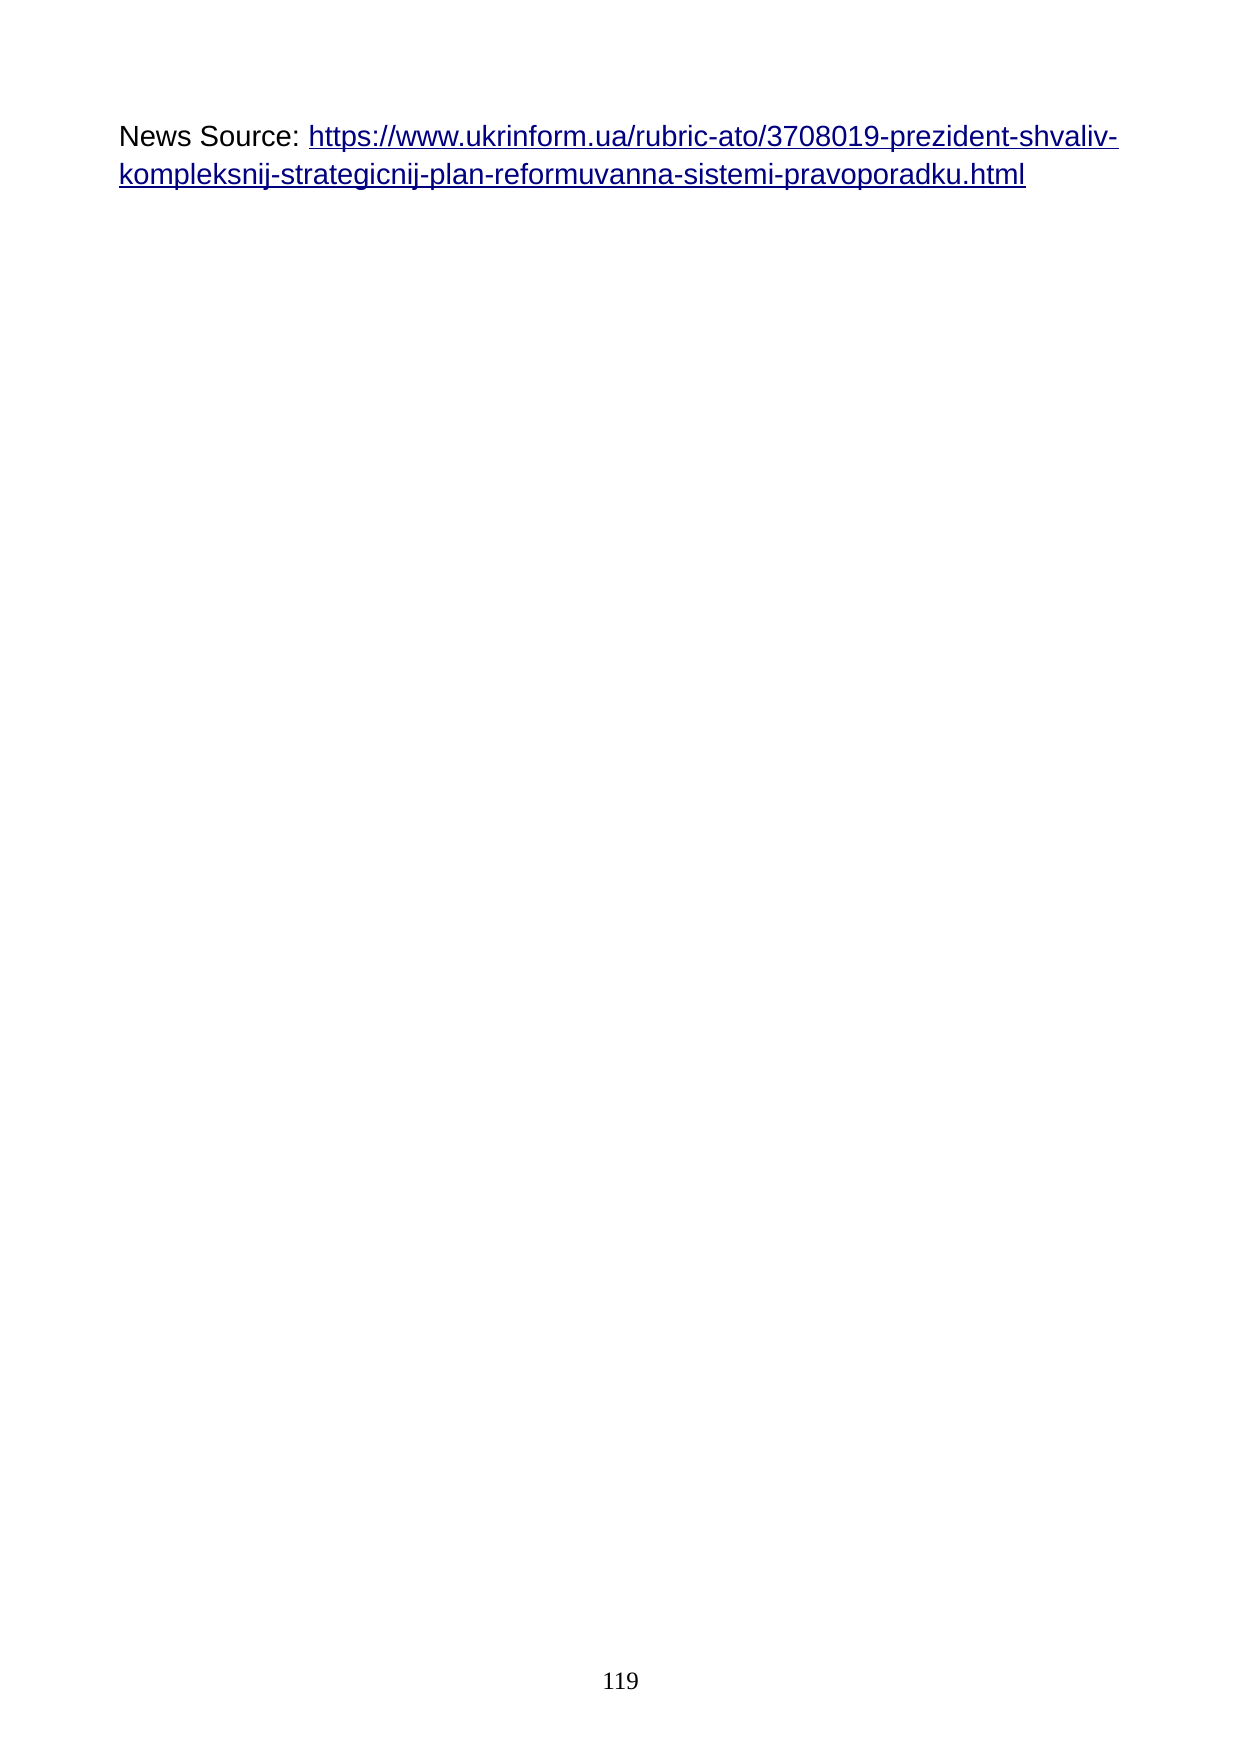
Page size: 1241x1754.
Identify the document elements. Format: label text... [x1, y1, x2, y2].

text News Source: https://www.ukrinform.ua/rubric-ato/3708019-prezident-shvaliv-kompleksnij-strategicnij-plan-reformuvanna-sistemi-pravoporadku.html [118, 118, 1122, 191]
